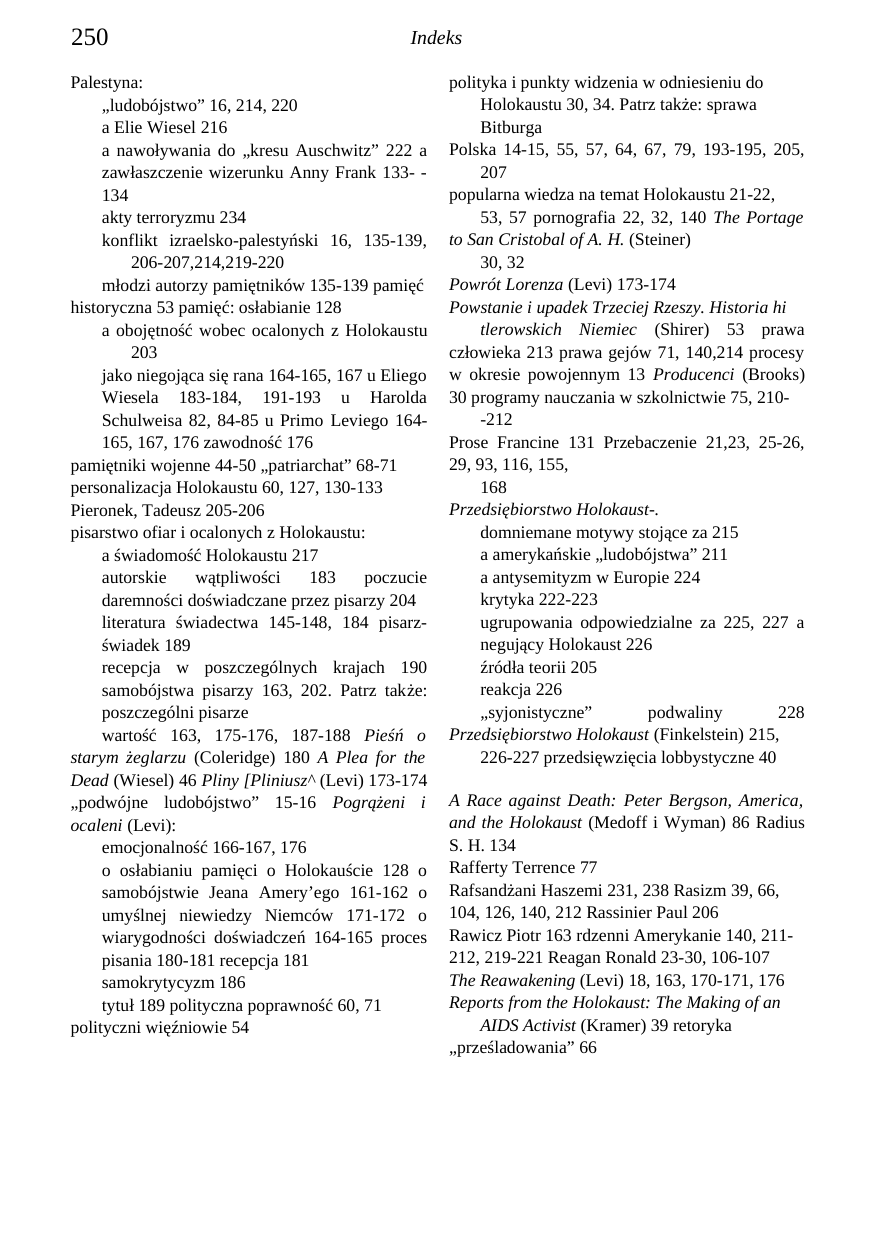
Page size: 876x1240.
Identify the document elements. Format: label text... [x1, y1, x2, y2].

text „syjonistyczne” podwaliny 228 Przedsiębiorstwo Holokaust (Finkelstein) 215, [449, 702, 805, 744]
text Przedsiębiorstwo Holokaust-. [449, 499, 805, 519]
text a antysemityzm w Europie 224 [449, 567, 805, 587]
text Holokaustu 30, 34. Patrz także: sprawa [449, 94, 805, 114]
text Rawicz Piotr 163 rdzenni Amerykanie 140, 211-212, 219-221 Reagan Ronald 23-30, 106-107 [449, 925, 805, 968]
text -212 [449, 409, 805, 429]
text The Reawakening (Levi) 18, 163, 170-171, 176 Reports from the Holokaust: The Making of an [449, 970, 805, 1013]
text krytyka 222-223 [449, 589, 805, 609]
text ugrupowania odpowiedzialne za 225, 227 a negujący Holokaust 226 [480, 612, 805, 654]
text literatura świadectwa 145-148, 184 pisarz-świadek 189 [102, 612, 427, 655]
text reakcja 226 [480, 679, 805, 699]
text 30, 32 [449, 252, 805, 272]
text a Elie Wiesel 216 [70, 117, 427, 137]
text Rafferty Terrence 77 [449, 857, 805, 878]
text samokrytycyzm 186 [70, 972, 427, 992]
text A Race against Death: Peter Bergson, America, and the Holokaust (Medoff i Wyman) 86 Radius S. H. 134 [449, 790, 805, 855]
text domniemane motywy stojące za 215 [449, 522, 805, 542]
text popularna wiedza na temat Holokaustu 21-22, [449, 184, 805, 204]
text tytuł 189 polityczna poprawność 60, 71 polityczni więźniowie 54 [70, 994, 427, 1037]
text 250 [71, 22, 115, 50]
text 53, 57 pornografia 22, 32, 140 The Portage to San Cristobal of A. H. (Steiner) [449, 207, 805, 249]
text Powrót Lorenza (Levi) 173-174 [449, 274, 805, 294]
text wartość 163, 175-176, 187-188 Pieśń o starym żeglarzu (Coleridge) 180 A Plea for the Dead (Wiesel) 46 Pliny [Pliniusz^ (Levi) 173-174 „podwójne ludobójstwo” 15-16 Pogrążeni i ocaleni (Levi): [70, 724, 427, 835]
text tlerowskich Niemiec (Shirer) 53 prawa człowieka 213 prawa gejów 71, 140,214 procesy w okresie powojennym 13 Producenci (Brooks) 30 programy nauczania w szkolnictwie 75, 210- [449, 319, 805, 407]
text autorskie wątpliwości 183 poczucie daremności doświadczane przez pisarzy 204 [102, 567, 427, 610]
text a świadomość Holokaustu 217 [70, 544, 427, 565]
text Indeks [408, 26, 466, 49]
text AIDS Activist (Kramer) 39 retoryka „prześladowania” 66 [449, 1015, 805, 1058]
text a amerykańskie „ludobójstwa” 211 [449, 544, 805, 564]
text młodzi autorzy pamiętników 135-139 pamięć historyczna 53 pamięć: osłabianie 128 [70, 274, 427, 317]
text źródła teorii 205 [480, 657, 805, 677]
text konflikt izraelsko-palestyński 16, 135-139, 206-207,214,219-220 [102, 229, 427, 272]
text Palestyna: [70, 72, 427, 92]
text a obojętność wobec ocalonych z Holokau­stu 203 [102, 319, 427, 362]
text pisarstwo ofiar i ocalonych z Holokaustu: [70, 522, 427, 542]
text a nawoływania do „kresu Auschwitz” 222 a zawłaszczenie wizerunku Anny Frank 133- -134 [102, 139, 427, 205]
text Polska 14-15, 55, 57, 64, 67, 79, 193-195, 205, 207 [449, 139, 805, 182]
text „ludobójstwo” 16, 214, 220 [70, 94, 427, 115]
text recepcja w poszczególnych krajach 190 samobójstwa pisarzy 163, 202. Patrz tak­że: poszczególni pisarze [102, 657, 427, 722]
text pamiętniki wojenne 44-50 „patriarchat” 68-71 personalizacja Holokaustu 60, 127, 130-133 Pieronek, Tadeusz 205-206 [70, 454, 427, 520]
text Rafsandżani Haszemi 231, 238 Rasizm 39, 66, 104, 126, 140, 212 Rassinier Paul 206 [449, 880, 805, 923]
text Powstanie i upadek Trzeciej Rzeszy. Historia hi­ [449, 297, 805, 317]
text o osłabianiu pamięci o Holokauście 128 o samobójstwie Jeana Amery’ego 161-162 o umyślnej niewiedzy Niemców 171-172 o wiarygodności doświadczeń 164-165 proces pisania 180-181 recepcja 181 [102, 859, 427, 970]
text polityka i punkty widzenia w odniesieniu do [449, 72, 805, 92]
text emocjonalność 166-167, 176 [70, 837, 427, 857]
text akty terroryzmu 234 [70, 207, 427, 227]
text 168 [449, 477, 805, 497]
text 226-227 przedsięwzięcia lobbystyczne 40 [449, 747, 805, 767]
text Prose Francine 131 Przebaczenie 21,23, 25-26, 29, 93, 116, 155, [449, 432, 805, 474]
text Bitburga [449, 117, 805, 137]
text jako niegojąca się rana 164-165, 167 u Eliego Wiesela 183-184, 191-193 u Harolda Schulweisa 82, 84-85 u Primo Leviego 164-165, 167, 176 zawodność 176 [102, 364, 427, 452]
